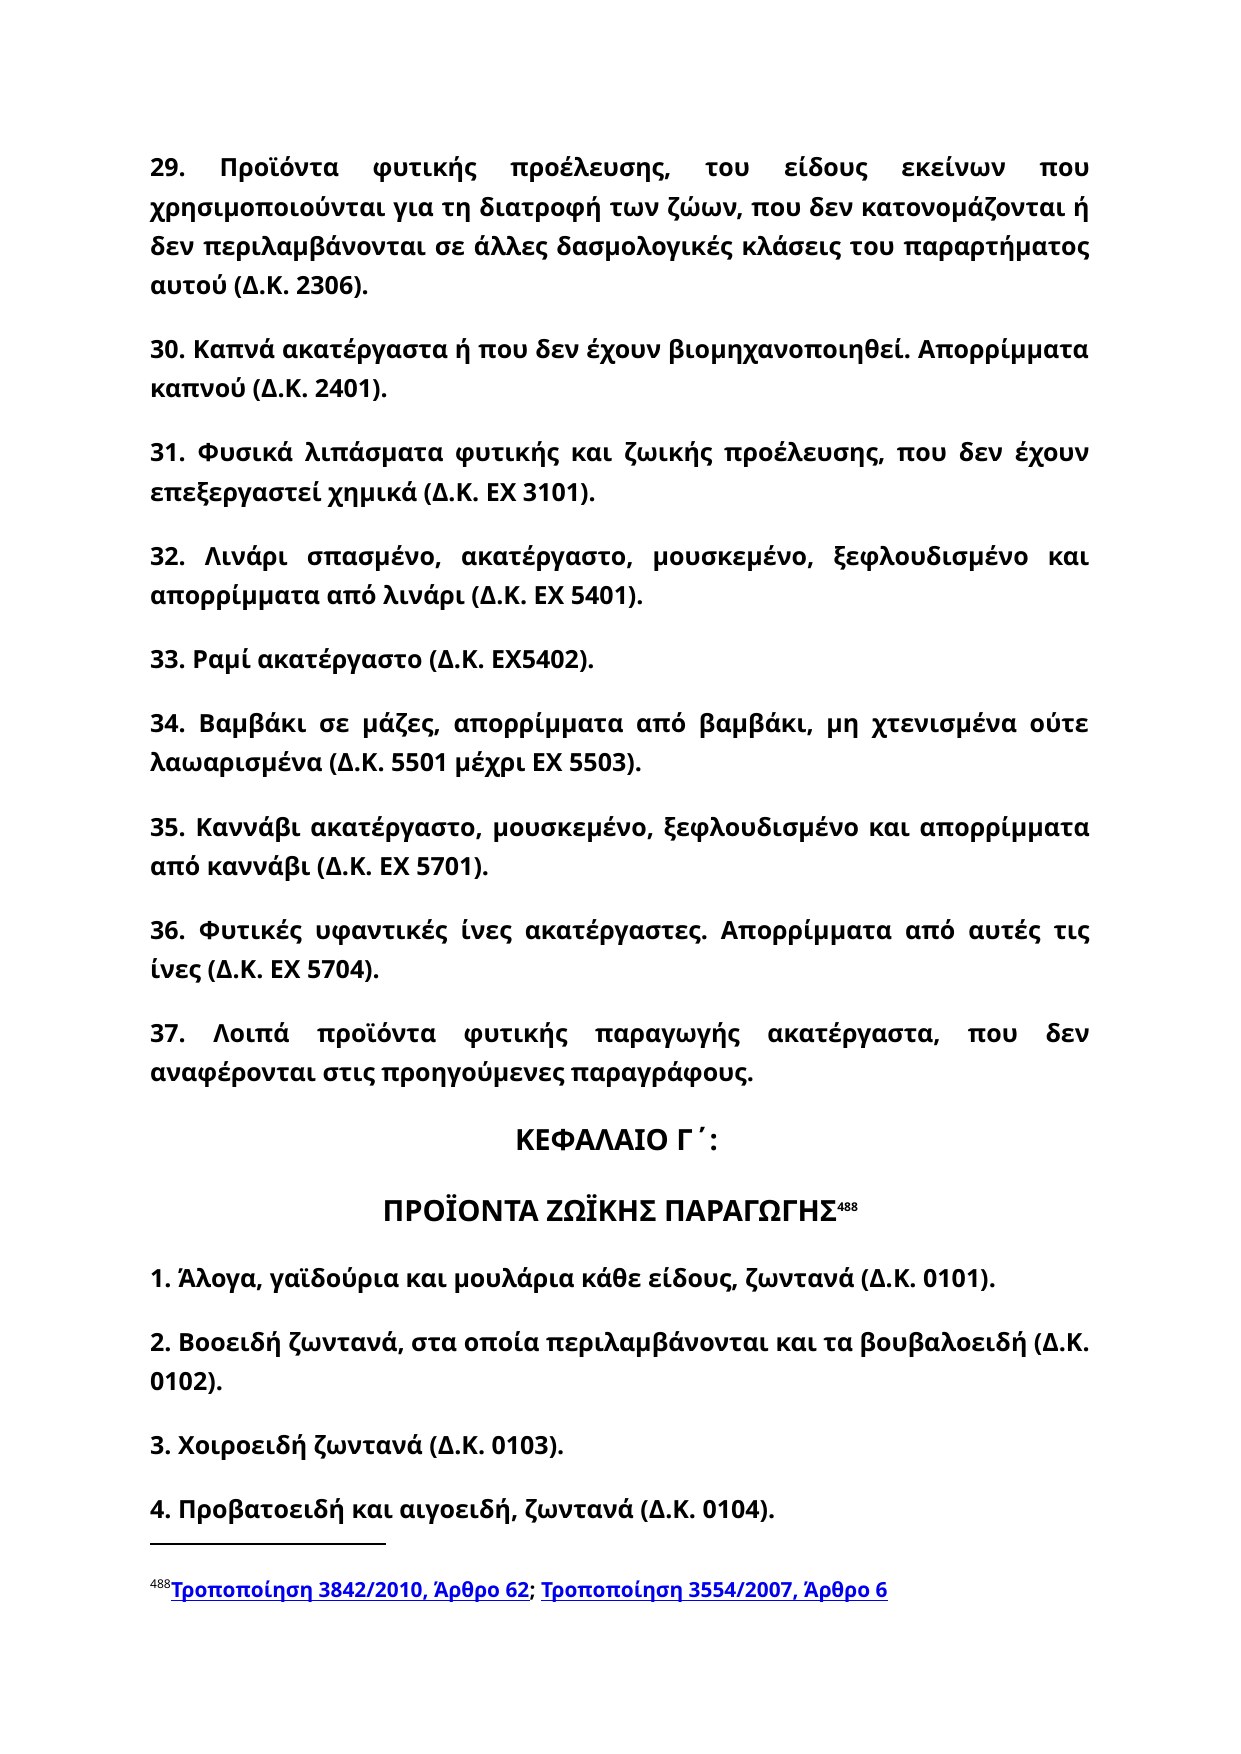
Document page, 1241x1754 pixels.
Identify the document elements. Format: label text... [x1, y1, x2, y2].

text 33. Ραμί ακατέργαστο (Δ.Κ. ΕΧ5402). [150, 642, 1090, 676]
text 1. Άλογα, γαϊδούρια και μουλάρια κάθε είδους, ζωντανά (Δ.Κ. 0101). [150, 1260, 1090, 1294]
text 35. Καννάβι ακατέργαστο, μουσκεμένο, ξεφλουδισμένο και απορρίμματα από καννάβι (Δ.Κ. ΕΧ 5701). [150, 809, 1090, 882]
text 3. Χοιροειδή ζωντανά (Δ.Κ. 0103). [150, 1428, 1090, 1462]
subtitle ΚΕΦΑΛΑΙΟ Γ΄: [150, 1119, 1090, 1159]
text 31. Φυσικά λιπάσματα φυτικής και ζωικής προέλευσης, που δεν έχουν επεξεργαστεί χημικά (Δ.Κ. ΕΧ 3101). [150, 435, 1090, 508]
text 36. Φυτικές υφαντικές ίνες ακατέργαστες. Απορρίμματα από αυτές τις ίνες (Δ.Κ. ΕΧ 5704). [150, 912, 1090, 986]
text 37. Λοιπά προϊόντα φυτικής παραγωγής ακατέργαστα, που δεν αναφέρονται στις προηγούμενες παραγράφους. [150, 1016, 1090, 1089]
text 34. Βαμβάκι σε μάζες, απορρίμματα από βαμβάκι, μη χτενισμένα ούτε λαωαρισμένα (Δ.Κ. 5501 μέχρι ΕΧ 5503). [150, 706, 1090, 779]
subtitle ΠΡΟΪΟΝΤΑ ΖΩΪΚΗΣ ΠΑΡΑΓΩΓΗΣ [150, 1190, 1090, 1229]
text 30. Καπνά ακατέργαστα ή που δεν έχουν βιομηχανοποιηθεί. Απορρίμματα καπνού (Δ.Κ. 2401). [150, 332, 1090, 405]
text 4. Προβατοειδή και αιγοειδή, ζωντανά (Δ.Κ. 0104). [150, 1492, 1090, 1526]
text 2. Βοοειδή ζωντανά, στα οποία περιλαμβάνονται και τα βουβαλοειδή (Δ.Κ. 0102). [150, 1324, 1090, 1398]
text 32. Λινάρι σπασμένο, ακατέργαστο, μουσκεμένο, ξεφλουδισμένο και απορρίμματα από λινάρι (Δ.Κ. ΕΧ 5401). [150, 538, 1090, 612]
text Τροποποίηση 3842/2010, Άρθρο 62; Τροποποίηση 3554/2007, Άρθρο 6 [150, 1576, 1090, 1604]
text 29. Προϊόντα φυτικής προέλευσης, του είδους εκείνων που χρησιμοποιούνται για τη διατροφή των ζώων, που δεν κατονομάζονται ή δεν περιλαμβάνονται σε άλλες δασμολογικές κλάσεις του παραρτήματος αυτού (Δ.Κ. 2306). [150, 150, 1090, 302]
